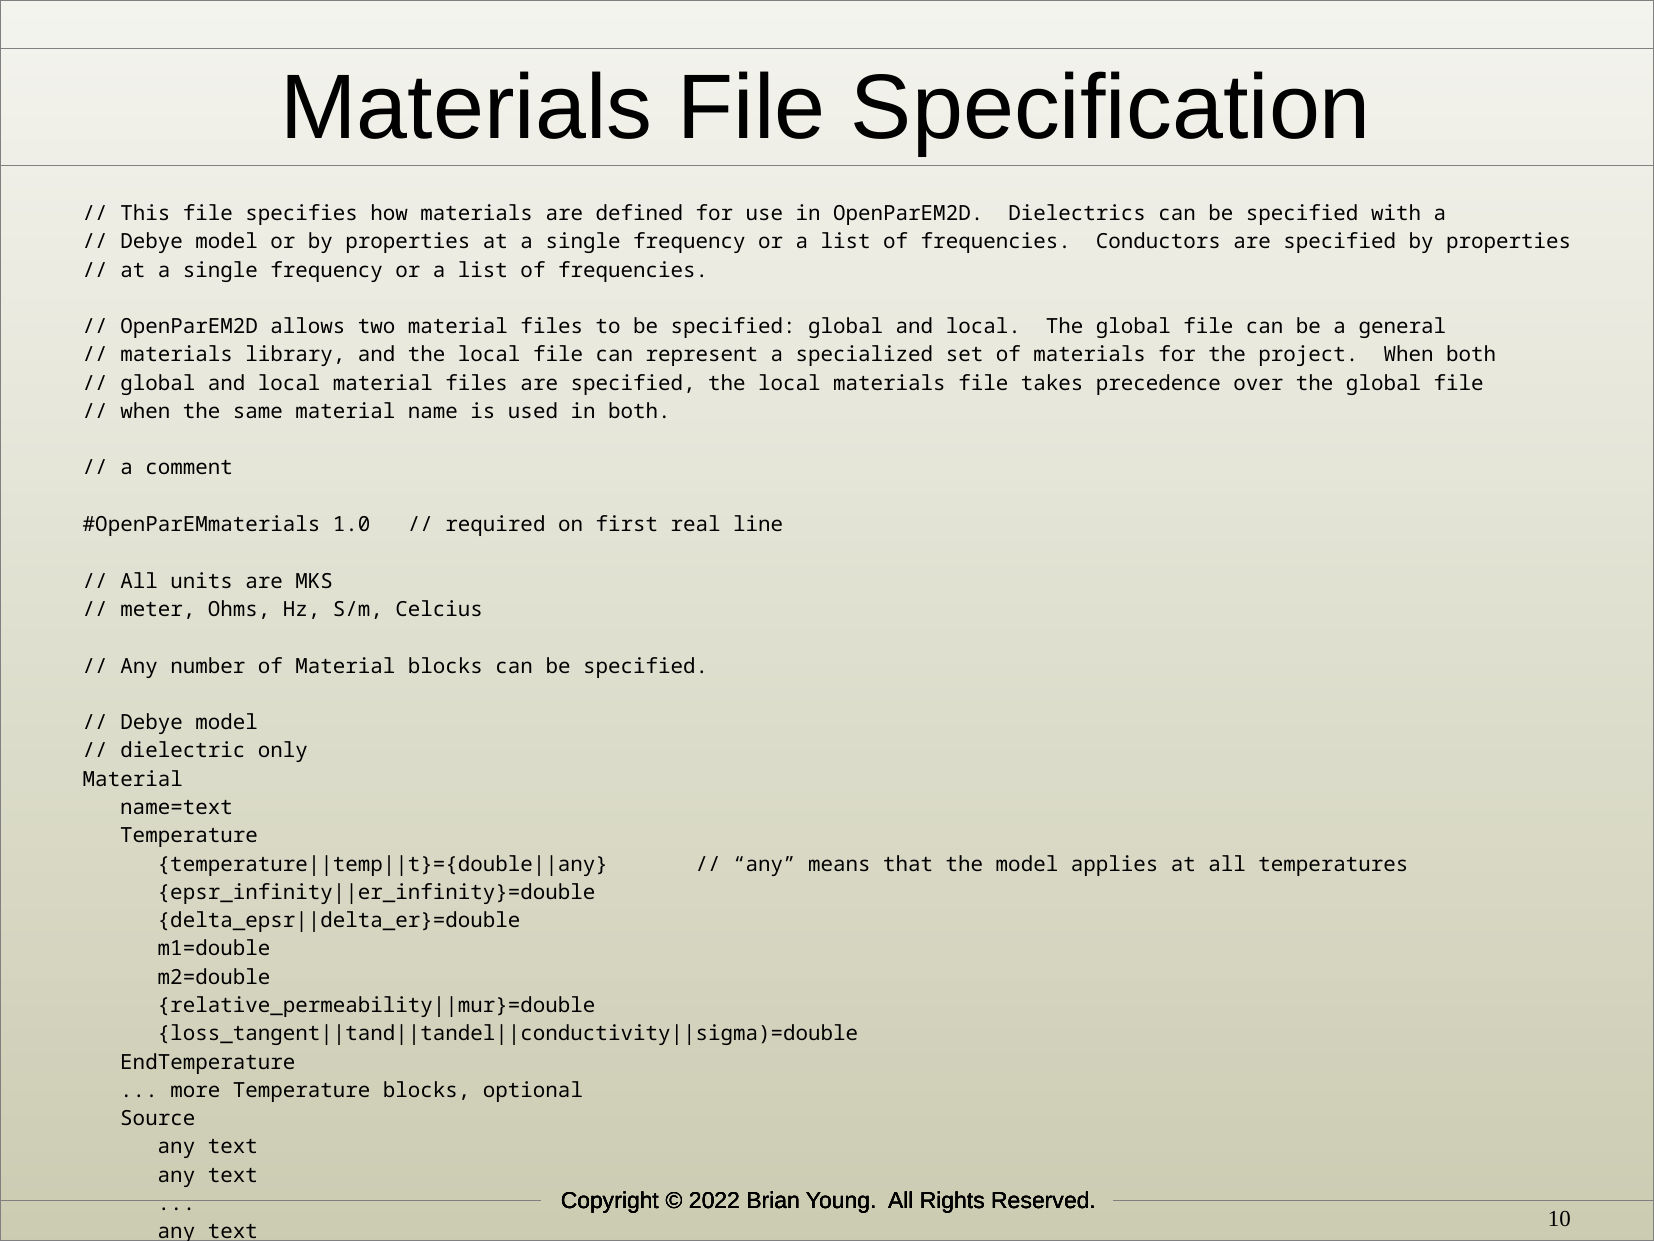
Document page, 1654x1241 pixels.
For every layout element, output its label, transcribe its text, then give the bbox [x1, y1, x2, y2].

title Materials File Specification [82, 49, 1571, 166]
list // This file specifies how materials are defined for use in OpenParEM2D. Dielectrics can be specified with a // Debye model or by properties at a single frequency or a list of frequencies. Conductors are specified by properties // at a single frequency or a list of frequencies. // OpenParEM2D allows two material files to be specified: global and local. The global file can be a general // materials library, and the local file can represent a specialized set of materials for the project. When both // global and local material files are specified, the local materials file takes precedence over the global file // when the same material name is used in both. // a comment #OpenParEMmaterials 1.0 // required on first real line // All units are MKS // meter, Ohms, Hz, S/m, Celcius // Any number of Material blocks can be specified. // Debye model // dielectric only Material name=text Temperature {temperature||temp||t}={double||any} // “any” means that the model applies at all temperatures {epsr_infinity||er_infinity}=double {delta_epsr||delta_er}=double m1=double m2=double {relative_permeability||mur}=double {loss_tangent||tand||tandel||conductivity||sigma)=double EndTemperature ... more Temperature blocks, optional Source any text any text ... any text EndSource ... more Source blocks, optional EndMaterial [82, 198, 1571, 1170]
